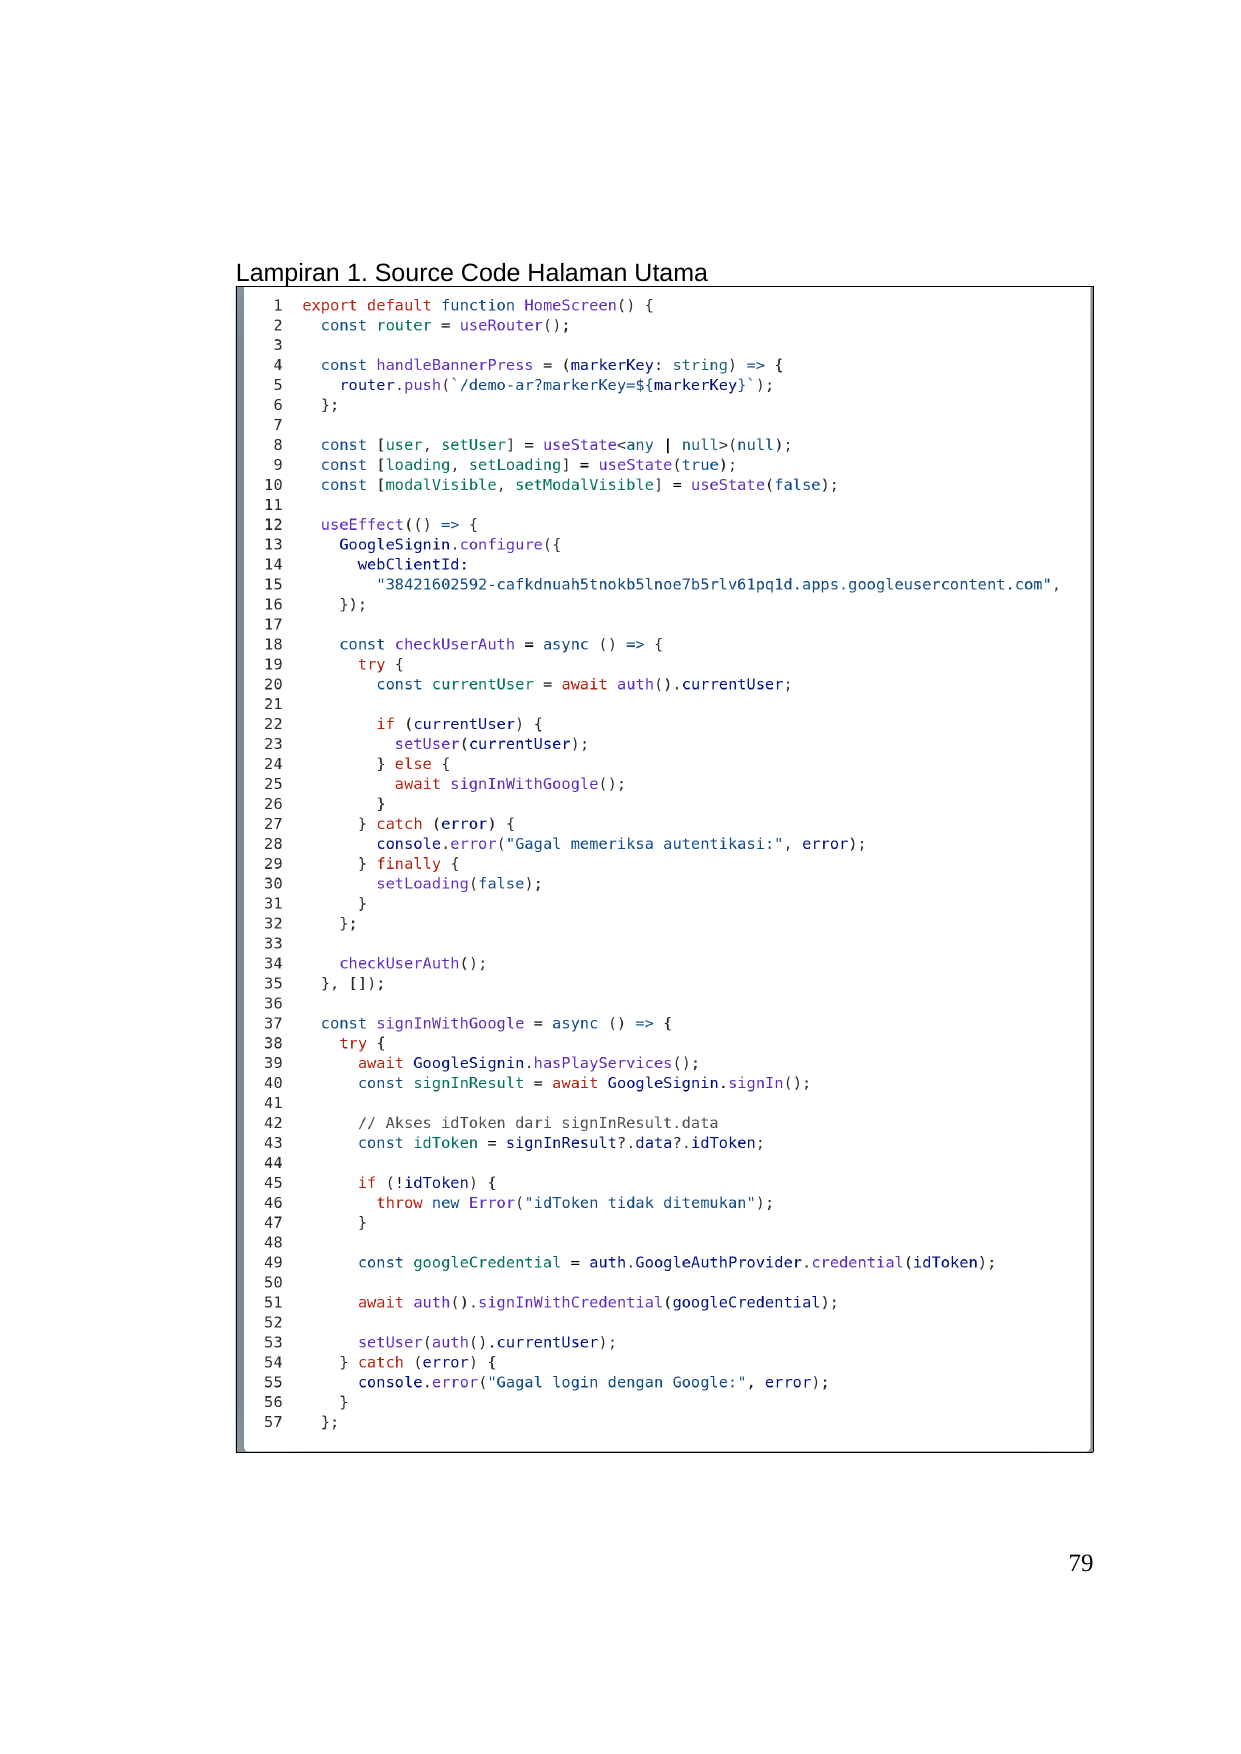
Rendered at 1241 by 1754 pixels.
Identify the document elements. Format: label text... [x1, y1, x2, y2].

text Lampiran 1. Source Code Halaman Utama [236, 258, 1093, 286]
picture [237, 785, 1093, 930]
